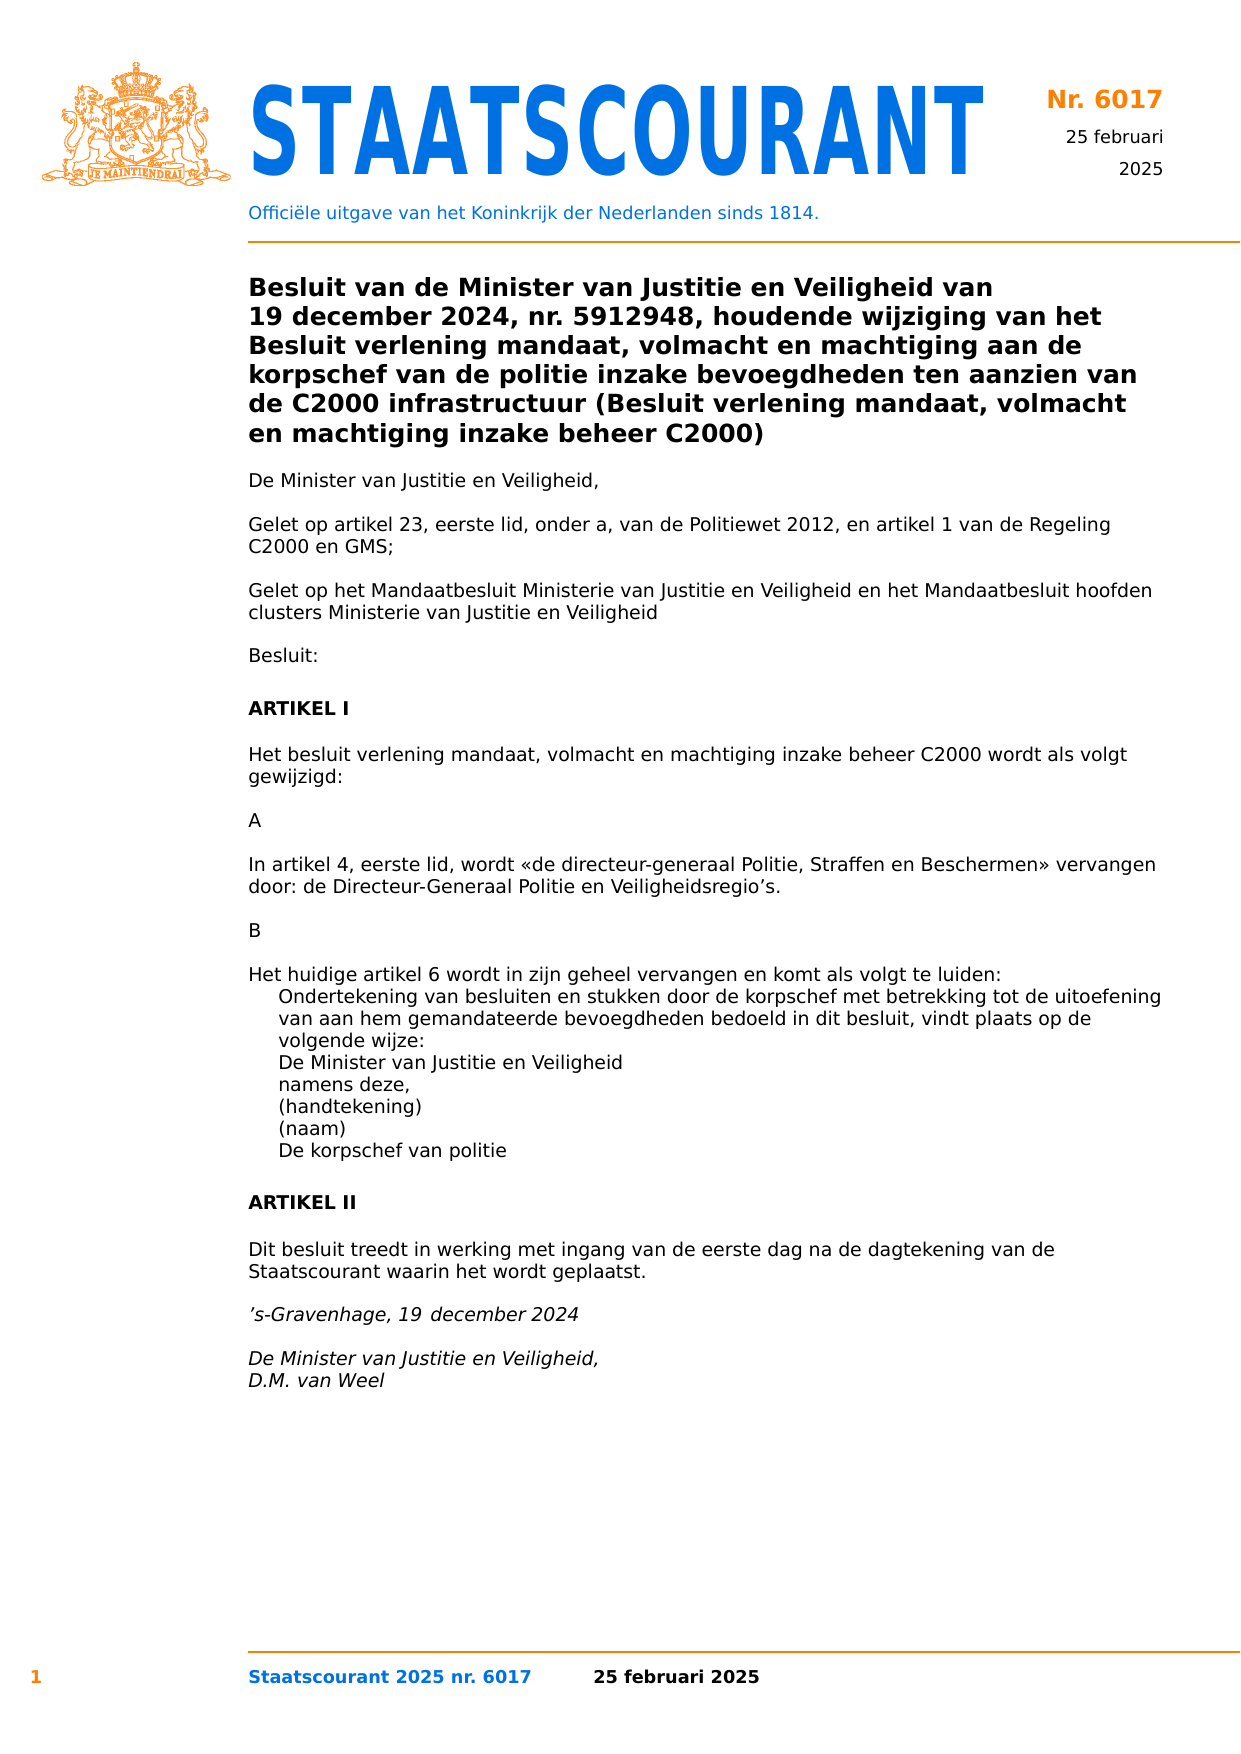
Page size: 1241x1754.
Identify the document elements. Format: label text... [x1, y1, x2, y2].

text Dit besluit treedt in werking met ingang van de eerste dag na de dagtekening van de Staatscourant waarin het wordt geplaatst. [248, 1238, 1163, 1282]
subtitle ARTIKEL II [248, 1192, 1163, 1213]
subtitle ARTIKEL I [248, 697, 1163, 719]
table_header STAATSCOURANT [248, 62, 998, 203]
text Gelet op artikel 23, eerste lid, onder a, van de Politiewet 2012, en artikel 1 van de Regeling C2000 en GMS; [248, 514, 1163, 558]
text De korpschef van politie [278, 1139, 1163, 1162]
text De Minister van Justitie en Veiligheid, [248, 470, 1163, 492]
text In artikel 4, eerste lid, wordt «de directeur-generaal Politie, Straffen en Beschermen» vervangen door: de Directeur-Generaal Politie en Veiligheidsregio’s. [248, 854, 1163, 898]
text ’s-Gravenhage, 19 december 2024 [248, 1304, 1163, 1326]
subtitle Besluit van de Minister van Justitie en Veiligheid van 19 december 2024, nr. 5912948, houdende wijziging van het Besluit verlening mandaat, volmacht en machtiging aan de korpschef van de politie inzake bevoegdheden ten aanzien van de C2000 infrastructuur (Besluit verlening mandaat, volmacht en machtiging inzake beheer C2000) [248, 273, 1163, 448]
picture [41, 62, 231, 186]
text A [248, 810, 1163, 832]
text Het besluit verlening mandaat, volmacht en machtiging inzake beheer C2000 wordt als volgt gewijzigd: [248, 744, 1163, 788]
table_header [25, 62, 248, 241]
table_cell Officiële uitgave van het Koninkrijk der Nederlanden sinds 1814. [248, 203, 1240, 241]
table_cell 2025 [998, 153, 1240, 203]
text namens deze, [278, 1074, 1163, 1096]
text Het huidige artikel 6 wordt in zijn geheel vervangen en komt als volgt te luiden: [248, 964, 1163, 986]
text (naam) [278, 1118, 1163, 1139]
text De Minister van Justitie en Veiligheid [278, 1052, 1163, 1074]
table_header Nr. 6017 [998, 62, 1240, 121]
text Ondertekening van besluiten en stukken door de korpschef met betrekking tot de uitoefening van aan hem gemandateerde bevoegdheden bedoeld in dit besluit, vindt plaats op de volgende wijze: [278, 986, 1163, 1052]
table_cell 25 februari [998, 121, 1240, 153]
text Besluit: [248, 645, 1163, 667]
text Gelet op het Mandaatbesluit Ministerie van Justitie en Veiligheid en het Mandaatbesluit hoofden clusters Ministerie van Justitie en Veiligheid [248, 579, 1163, 623]
text B [248, 920, 1163, 942]
text De Minister van Justitie en Veiligheid, D.M. van Weel [248, 1348, 1163, 1392]
text (handtekening) [278, 1096, 1163, 1118]
